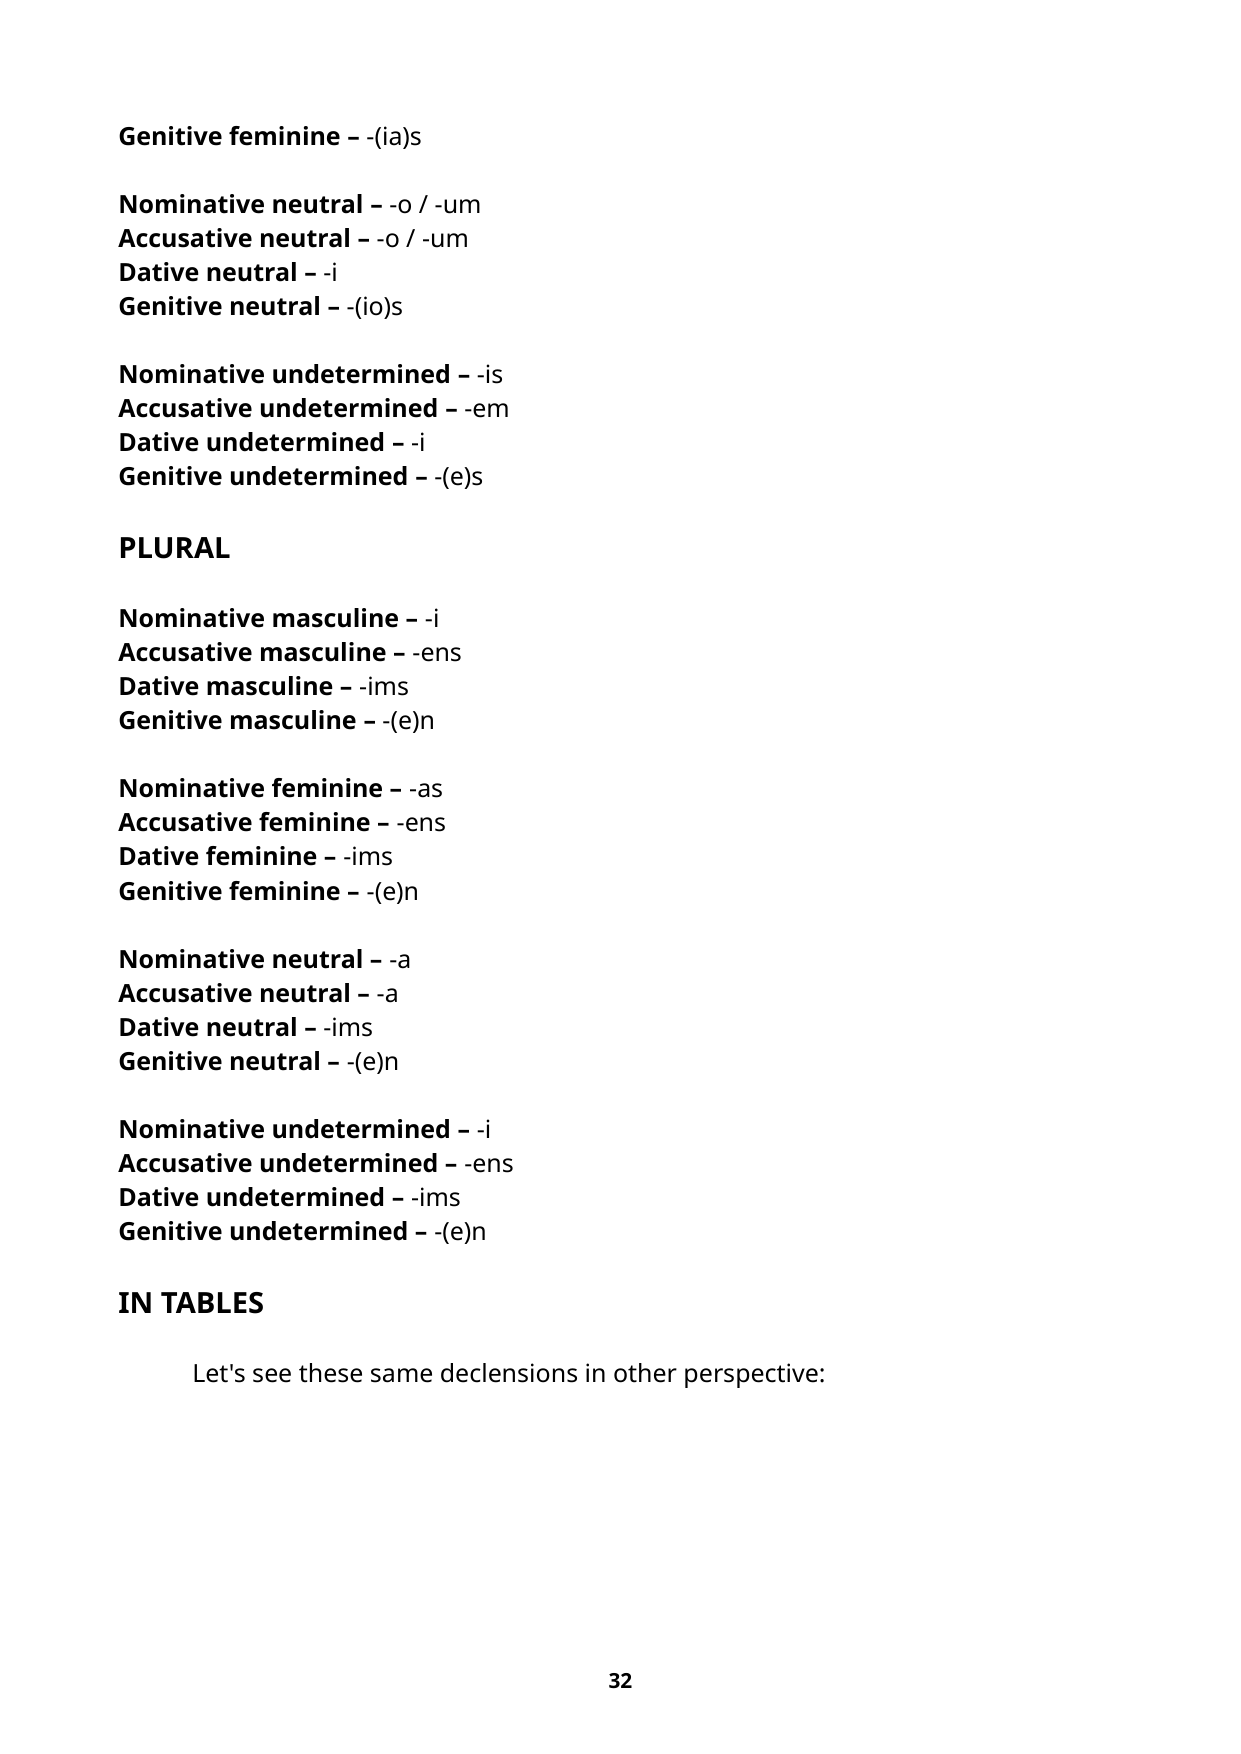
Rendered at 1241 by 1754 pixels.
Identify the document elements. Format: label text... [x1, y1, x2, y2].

text Accusative undetermined – -em [118, 391, 1122, 425]
text Genitive undetermined – -(e)s [118, 459, 1122, 493]
text Nominative neutral – -o / -um [118, 186, 1122, 220]
text Accusative undetermined – -ens [118, 1146, 1122, 1180]
subtitle PLURAL [118, 527, 1122, 567]
text Accusative feminine – -ens [118, 805, 1122, 839]
text Accusative masculine – -ens [118, 635, 1122, 669]
text Genitive neutral – -(io)s [118, 288, 1122, 322]
text Genitive masculine – -(e)n [118, 703, 1122, 737]
text Let's see these same declensions in other perspective: [118, 1356, 1122, 1390]
text Genitive feminine – -(ia)s [118, 118, 1122, 152]
text Nominative undetermined – -is [118, 357, 1122, 391]
text Dative neutral – -i [118, 254, 1122, 288]
subtitle IN TABLES [118, 1282, 1122, 1322]
text Dative neutral – -ims [118, 1009, 1122, 1043]
text Dative masculine – -ims [118, 669, 1122, 703]
text Nominative undetermined – -i [118, 1112, 1122, 1146]
text Nominative masculine – -i [118, 601, 1122, 635]
text Genitive neutral – -(e)n [118, 1043, 1122, 1077]
text Genitive undetermined – -(e)n [118, 1214, 1122, 1248]
text Accusative neutral – -a [118, 975, 1122, 1009]
text Dative undetermined – -i [118, 425, 1122, 459]
text Dative feminine – -ims [118, 839, 1122, 873]
text Genitive feminine – -(e)n [118, 873, 1122, 907]
text Dative undetermined – -ims [118, 1180, 1122, 1214]
text Nominative feminine – -as [118, 771, 1122, 805]
text Nominative neutral – -a [118, 941, 1122, 975]
text Accusative neutral – -o / -um [118, 220, 1122, 254]
